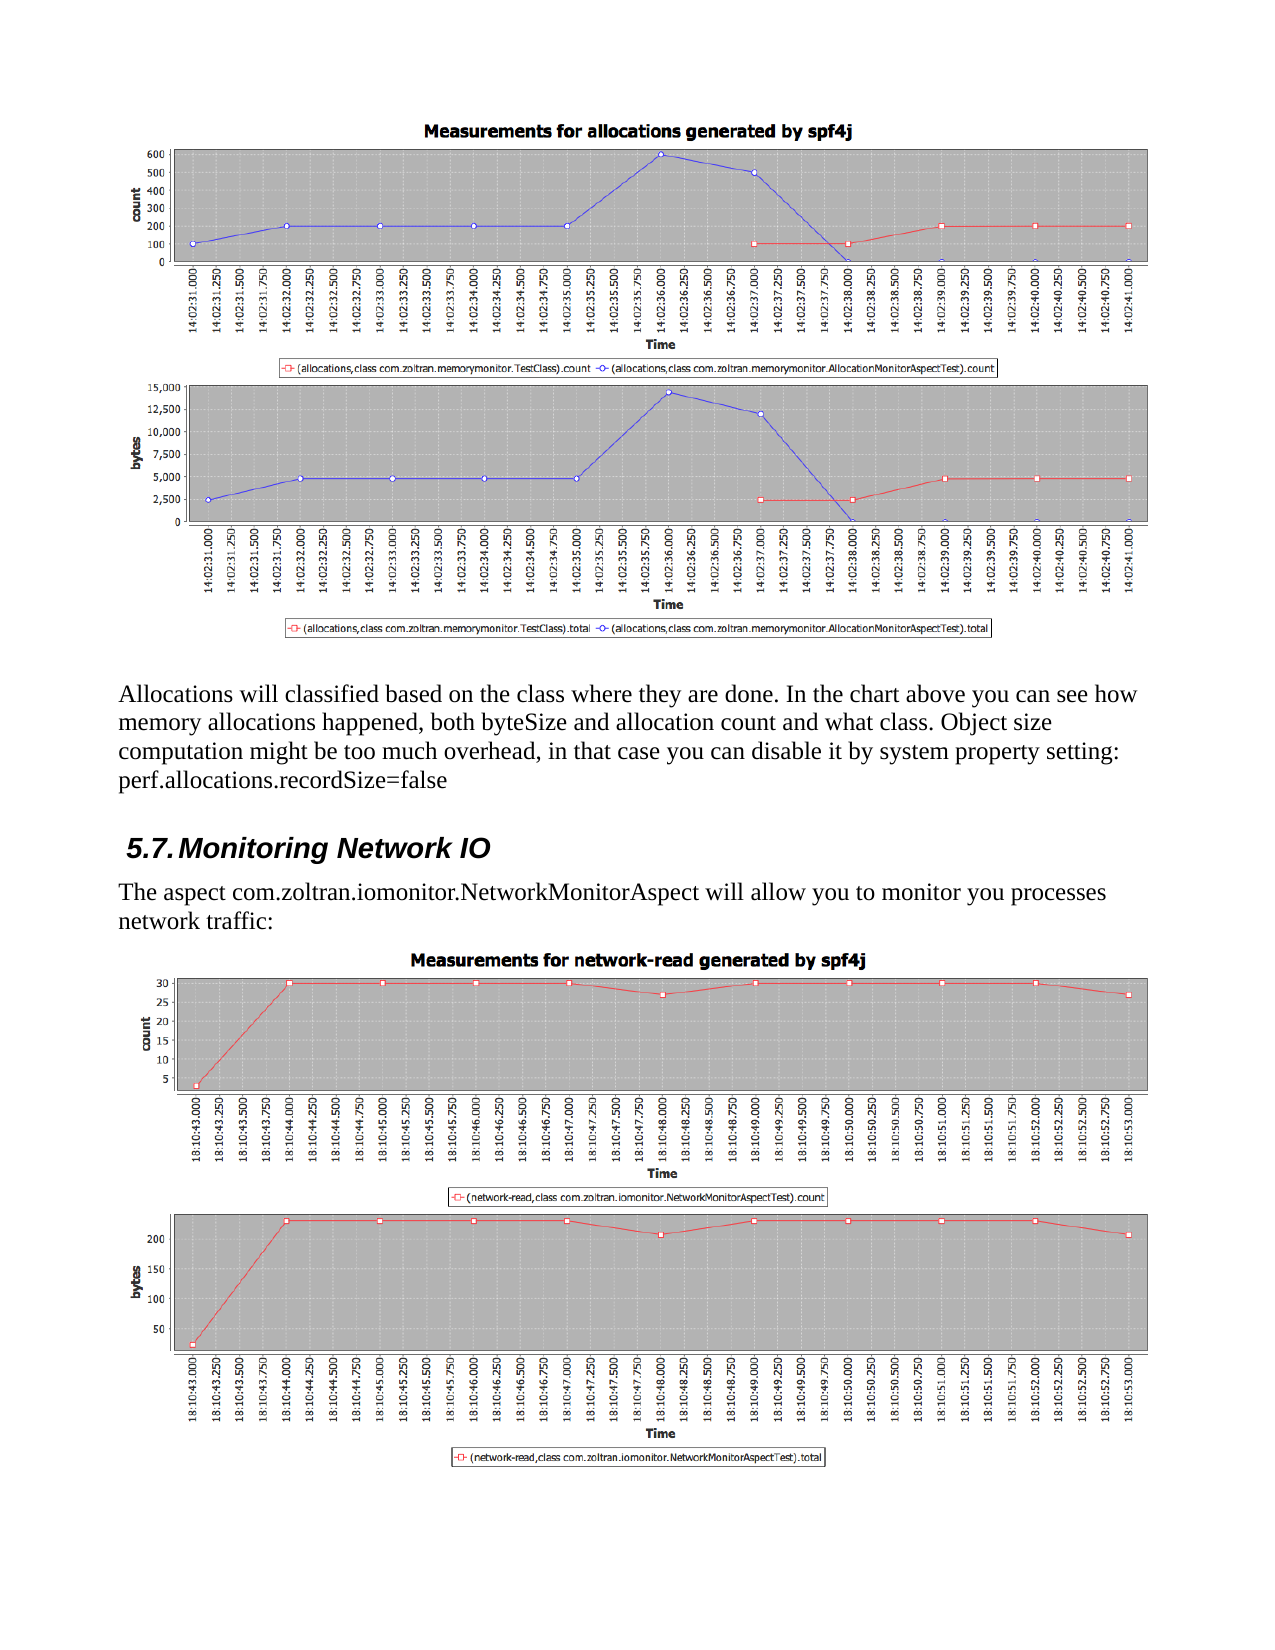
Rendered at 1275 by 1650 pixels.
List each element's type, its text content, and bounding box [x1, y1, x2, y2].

picture [118, 947, 1157, 1467]
subtitle Monitoring Network IO [118, 831, 1157, 865]
text Allocations will classified based on the class where they are done. In the chart above you can see how memory allocations happened, both byteSize and allocation count and what class. Object size computation might be too much overhead, in that case you can disable it by system property setting: perf.allocations.recordSize=false [118, 679, 1157, 794]
text The aspect com.zoltran.iomonitor.NetworkMonitorAspect will allow you to monitor you processes network traffic: [118, 877, 1157, 935]
picture [118, 118, 1157, 638]
